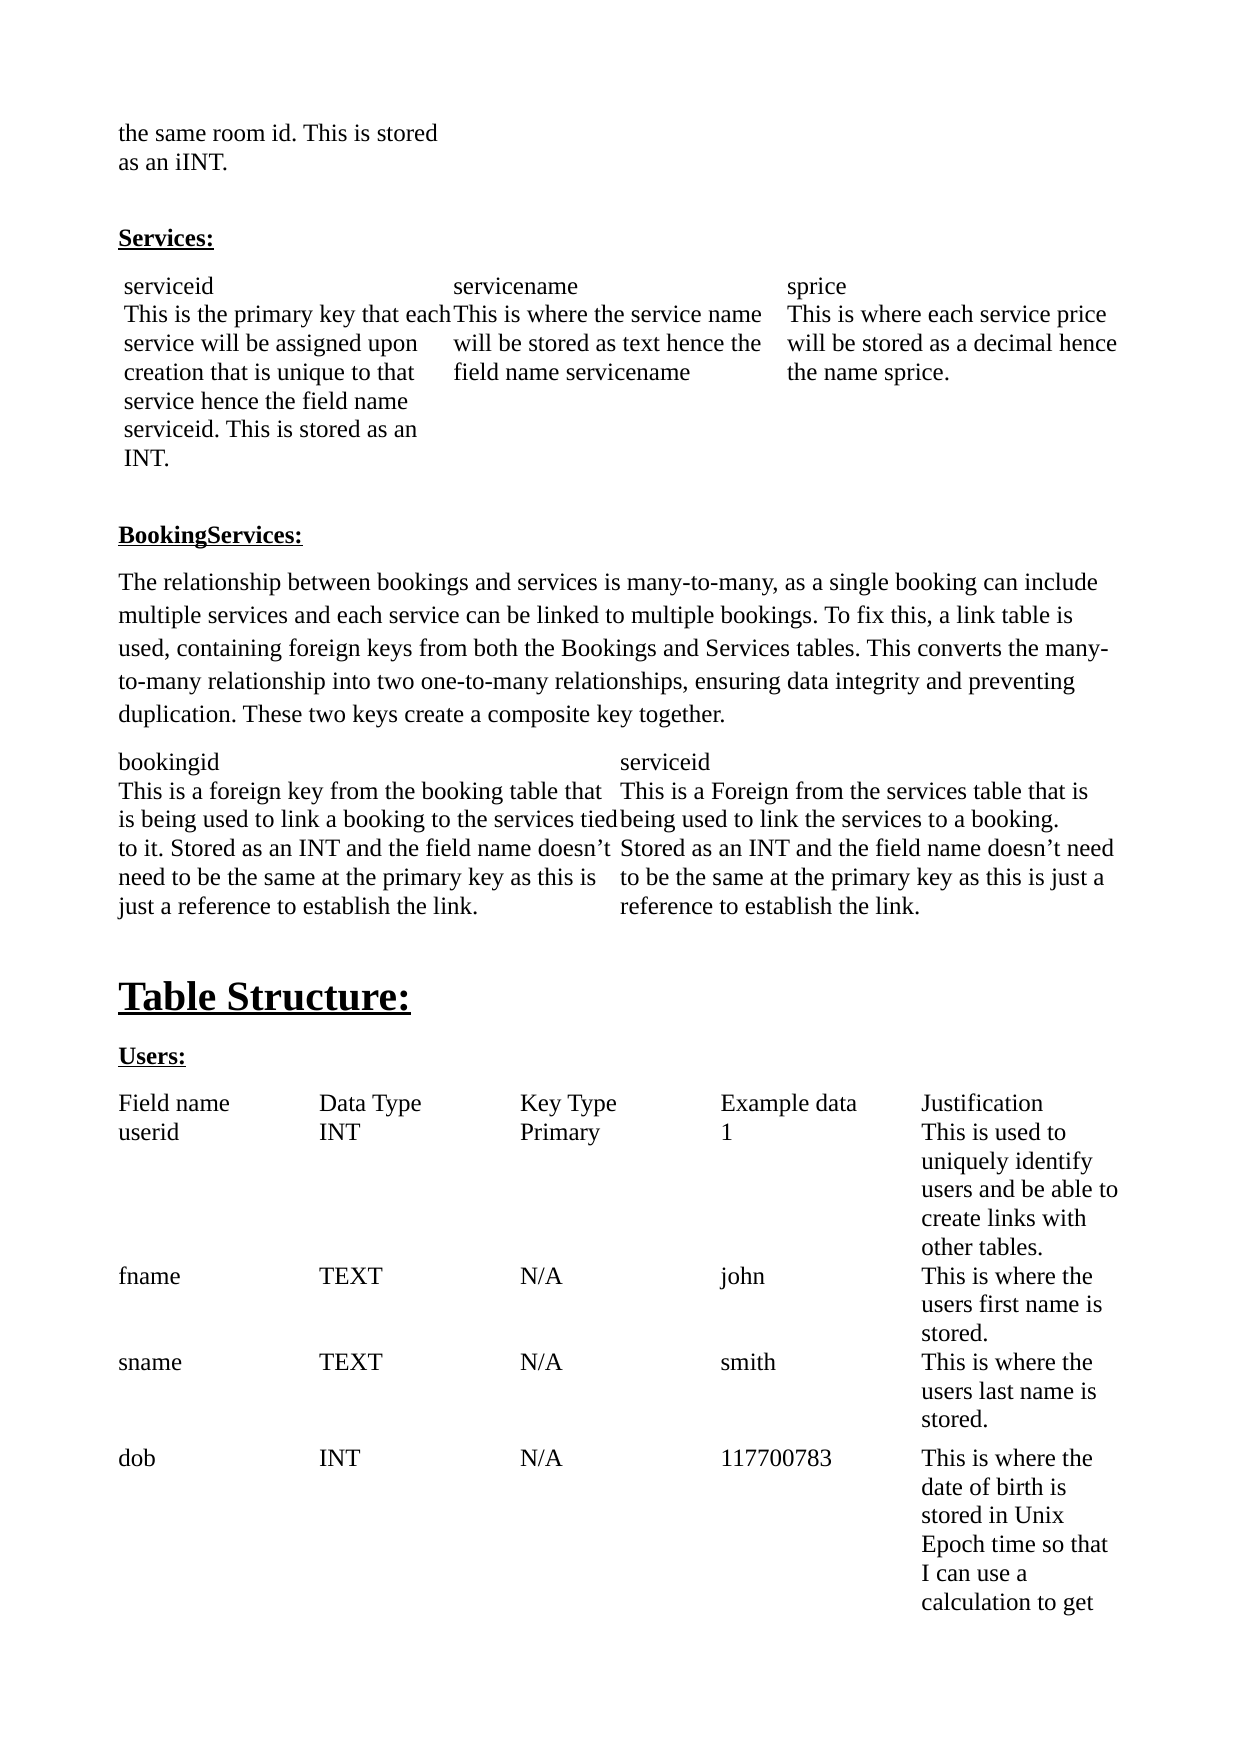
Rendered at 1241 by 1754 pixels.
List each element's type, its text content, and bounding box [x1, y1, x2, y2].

table_cell 117700783 [720, 1443, 921, 1616]
table_cell smith [720, 1347, 921, 1443]
text Users: [118, 1041, 1122, 1069]
table_header servicename [453, 271, 787, 299]
text BookingServices: [118, 520, 1122, 548]
table_header Key Type [520, 1088, 720, 1117]
table_cell N/A [520, 1443, 720, 1616]
table_header Data Type [319, 1088, 520, 1117]
text The relationship between bookings and services is many-to-many, as a single booking can include multiple services and each service can be linked to multiple bookings. To fix this, a link table is used, containing foreign keys from both the Bookings and Services tables. This converts the many-to-many relationship into two one-to-many relationships, ensuring data integrity and preventing duplication. These two keys create a composite key together. [118, 567, 1122, 728]
table_cell TEXT [319, 1347, 520, 1443]
table_cell userid [118, 1117, 319, 1261]
table_cell the same room id. This is stored as an iINT. [118, 118, 453, 176]
table_header sprice [787, 271, 1122, 299]
table_header Field name [118, 1088, 319, 1117]
table_cell sname [118, 1347, 319, 1443]
table_cell [788, 118, 1122, 176]
table_cell This is where the users first name is stored. [921, 1261, 1122, 1347]
table_cell INT [319, 1443, 520, 1616]
table_cell john [720, 1261, 921, 1347]
table_cell fname [118, 1261, 319, 1347]
table_header Justification [921, 1088, 1122, 1117]
table_cell This is where the service name will be stored as text hence the field name servicename [453, 300, 787, 472]
table_header Example data [720, 1088, 921, 1117]
table_cell This is where the date of birth is stored in Unix Epoch time so that I can use a calculation to get [921, 1443, 1122, 1616]
table_header serviceid [620, 747, 1122, 776]
text Table Structure: [118, 971, 1122, 1019]
table_cell 1 [720, 1117, 921, 1261]
table_cell N/A [520, 1261, 720, 1347]
table_cell This is a Foreign from the services table that is being used to link the services to a booking. Stored as an INT and the field name doesn’t need to be the same at the primary key as this is just a reference to establish the link. [620, 776, 1122, 923]
table_cell This is used to uniquely identify users and be able to create links with other tables. [921, 1117, 1122, 1261]
table_cell This is the primary key that each service will be assigned upon creation that is unique to that service hence the field name serviceid. This is stored as an INT. [124, 300, 453, 472]
table_header bookingid [118, 747, 620, 776]
table_header serviceid [124, 271, 453, 299]
table_cell [453, 118, 787, 176]
table_cell N/A [520, 1347, 720, 1443]
table_cell dob [118, 1443, 319, 1616]
table_cell INT [319, 1117, 520, 1261]
table_cell Primary [520, 1117, 720, 1261]
table_cell TEXT [319, 1261, 520, 1347]
text Services: [118, 223, 1122, 252]
table_cell This is where each service price will be stored as a decimal hence the name sprice. [787, 300, 1122, 472]
table_cell This is a foreign key from the booking table that is being used to link a booking to the services tied to it. Stored as an INT and the field name doesn’t need to be the same at the primary key as this is just a reference to establish the link. [118, 776, 620, 923]
table_cell This is where the users last name is stored. [921, 1347, 1122, 1443]
